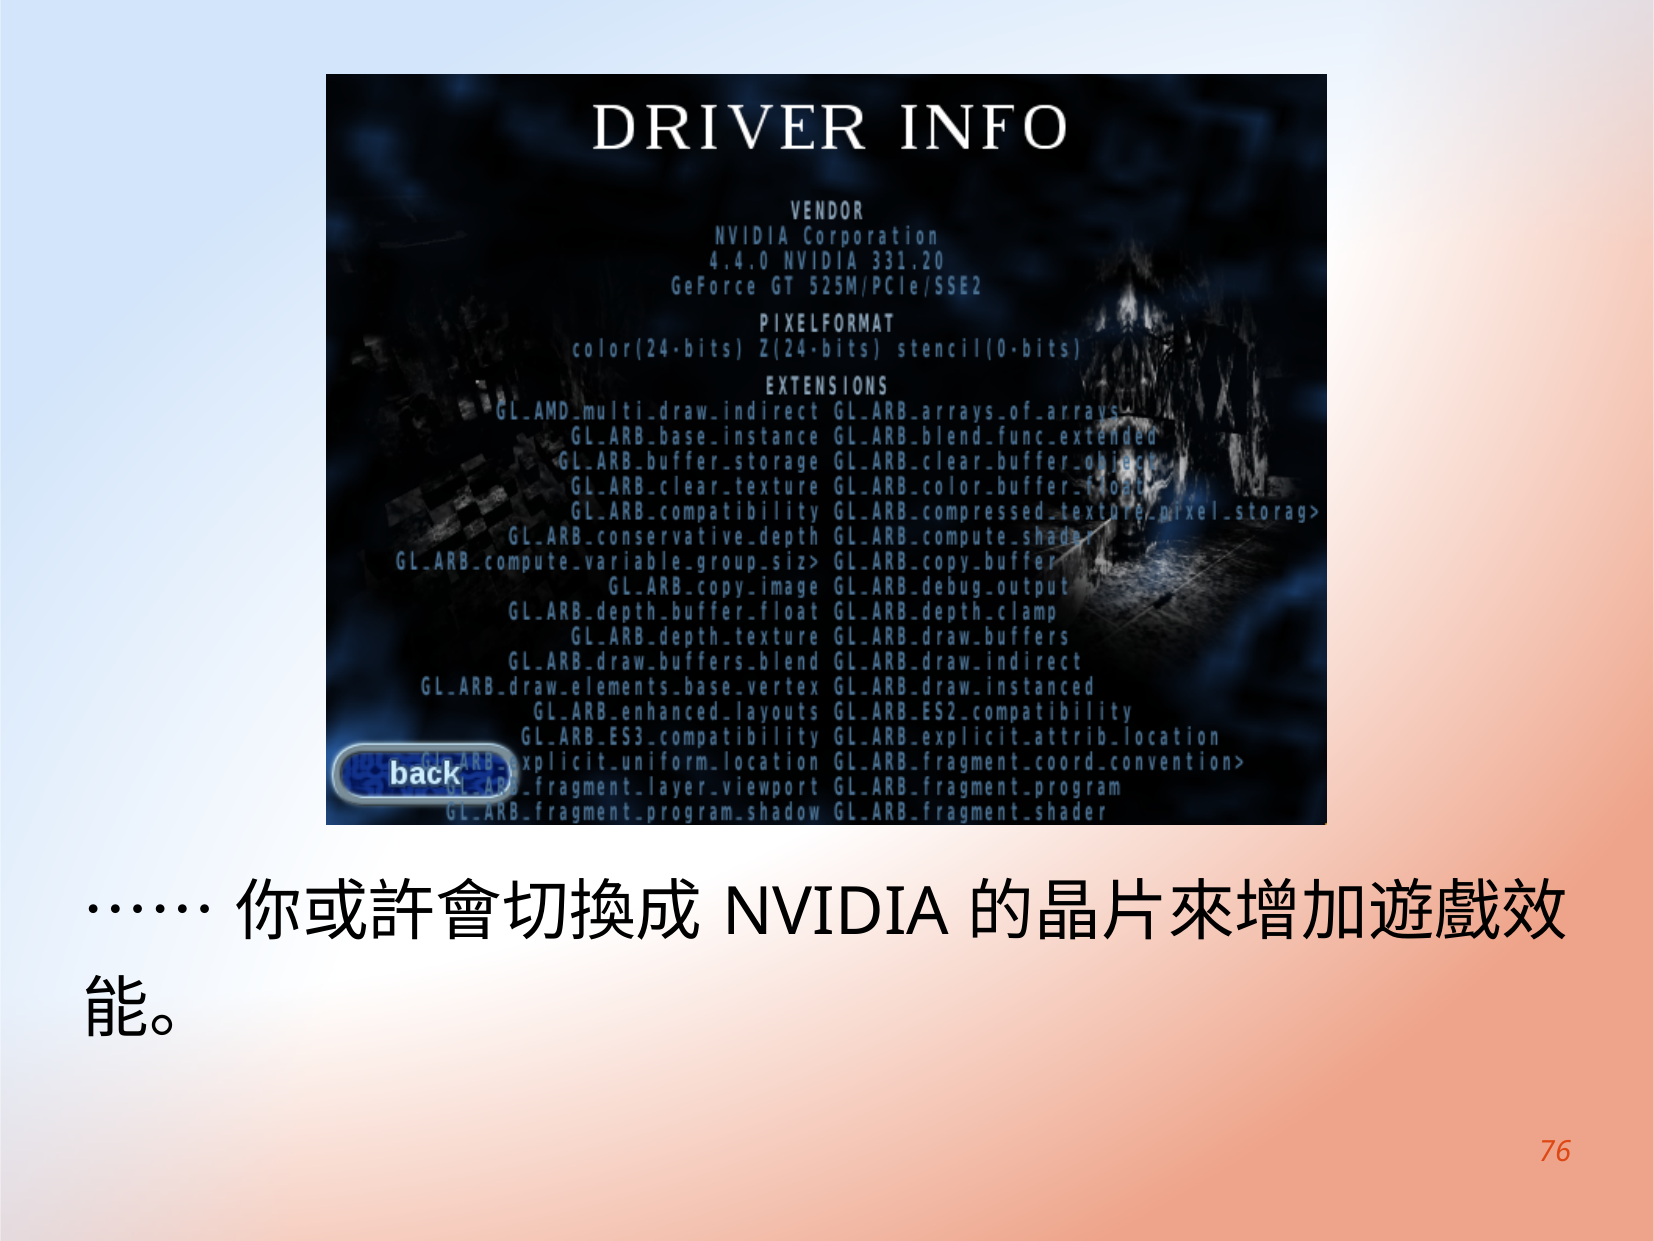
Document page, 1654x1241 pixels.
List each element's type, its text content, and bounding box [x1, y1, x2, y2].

picture [0, 0, 1654, 1241]
list ……你或許會切換成NVIDIA的晶片來增加遊戲效能。 [82, 857, 1571, 1201]
